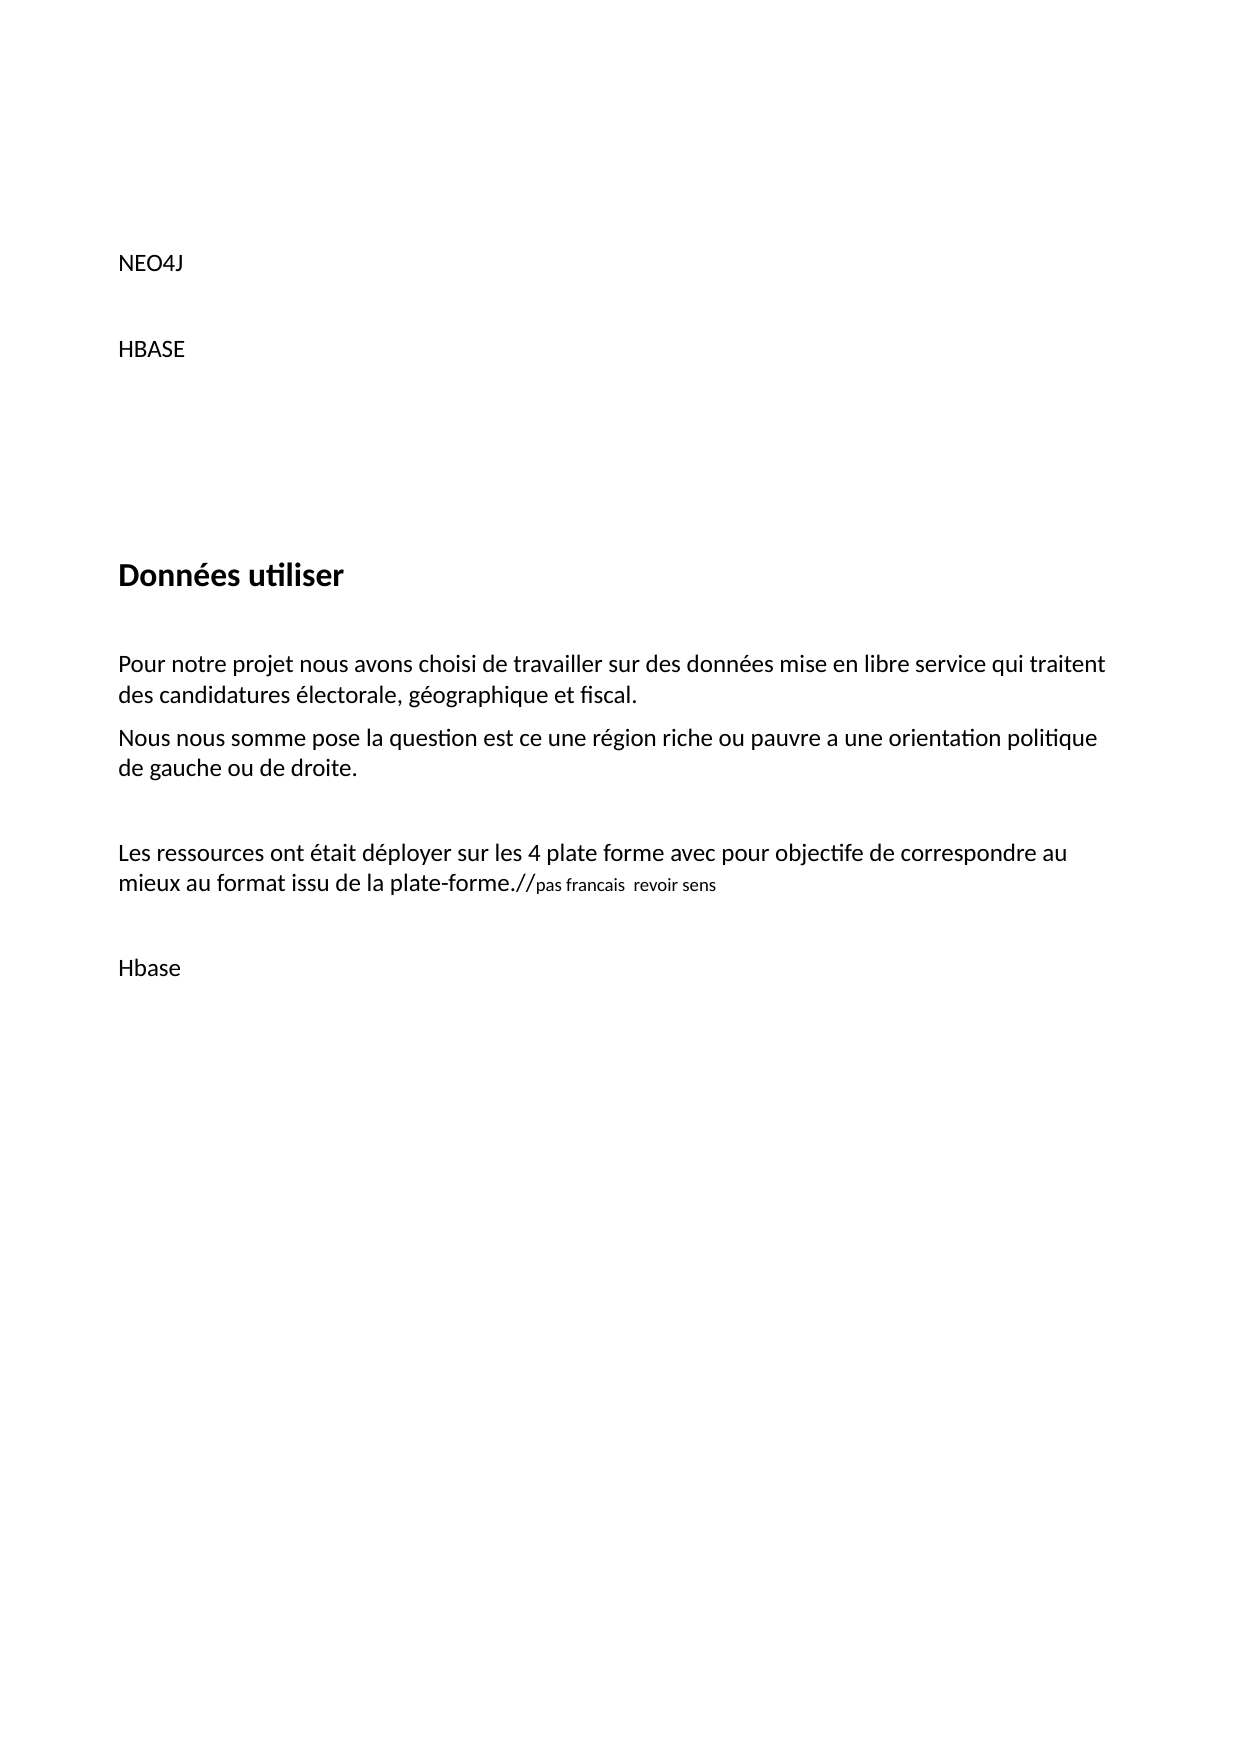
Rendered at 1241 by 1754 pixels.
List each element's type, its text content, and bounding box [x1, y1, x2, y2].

text Nous nous somme pose la question est ce une région riche ou pauvre a une orientation politique de gauche ou de droite. [118, 722, 1122, 783]
subtitle Données utiliser [118, 554, 1122, 595]
text Pour notre projet nous avons choisi de travailler sur des données mise en libre service qui traitent des candidatures électorale, géographique et fiscal. [118, 648, 1122, 709]
text Hbase [118, 952, 1122, 982]
text NEO4J [118, 247, 1122, 278]
text Les ressources ont était déployer sur les 4 plate forme avec pour objectife de correspondre au mieux au format issu de la plate-forme.//pas francais revoir sens [118, 837, 1122, 898]
text HBASE [118, 333, 1122, 364]
